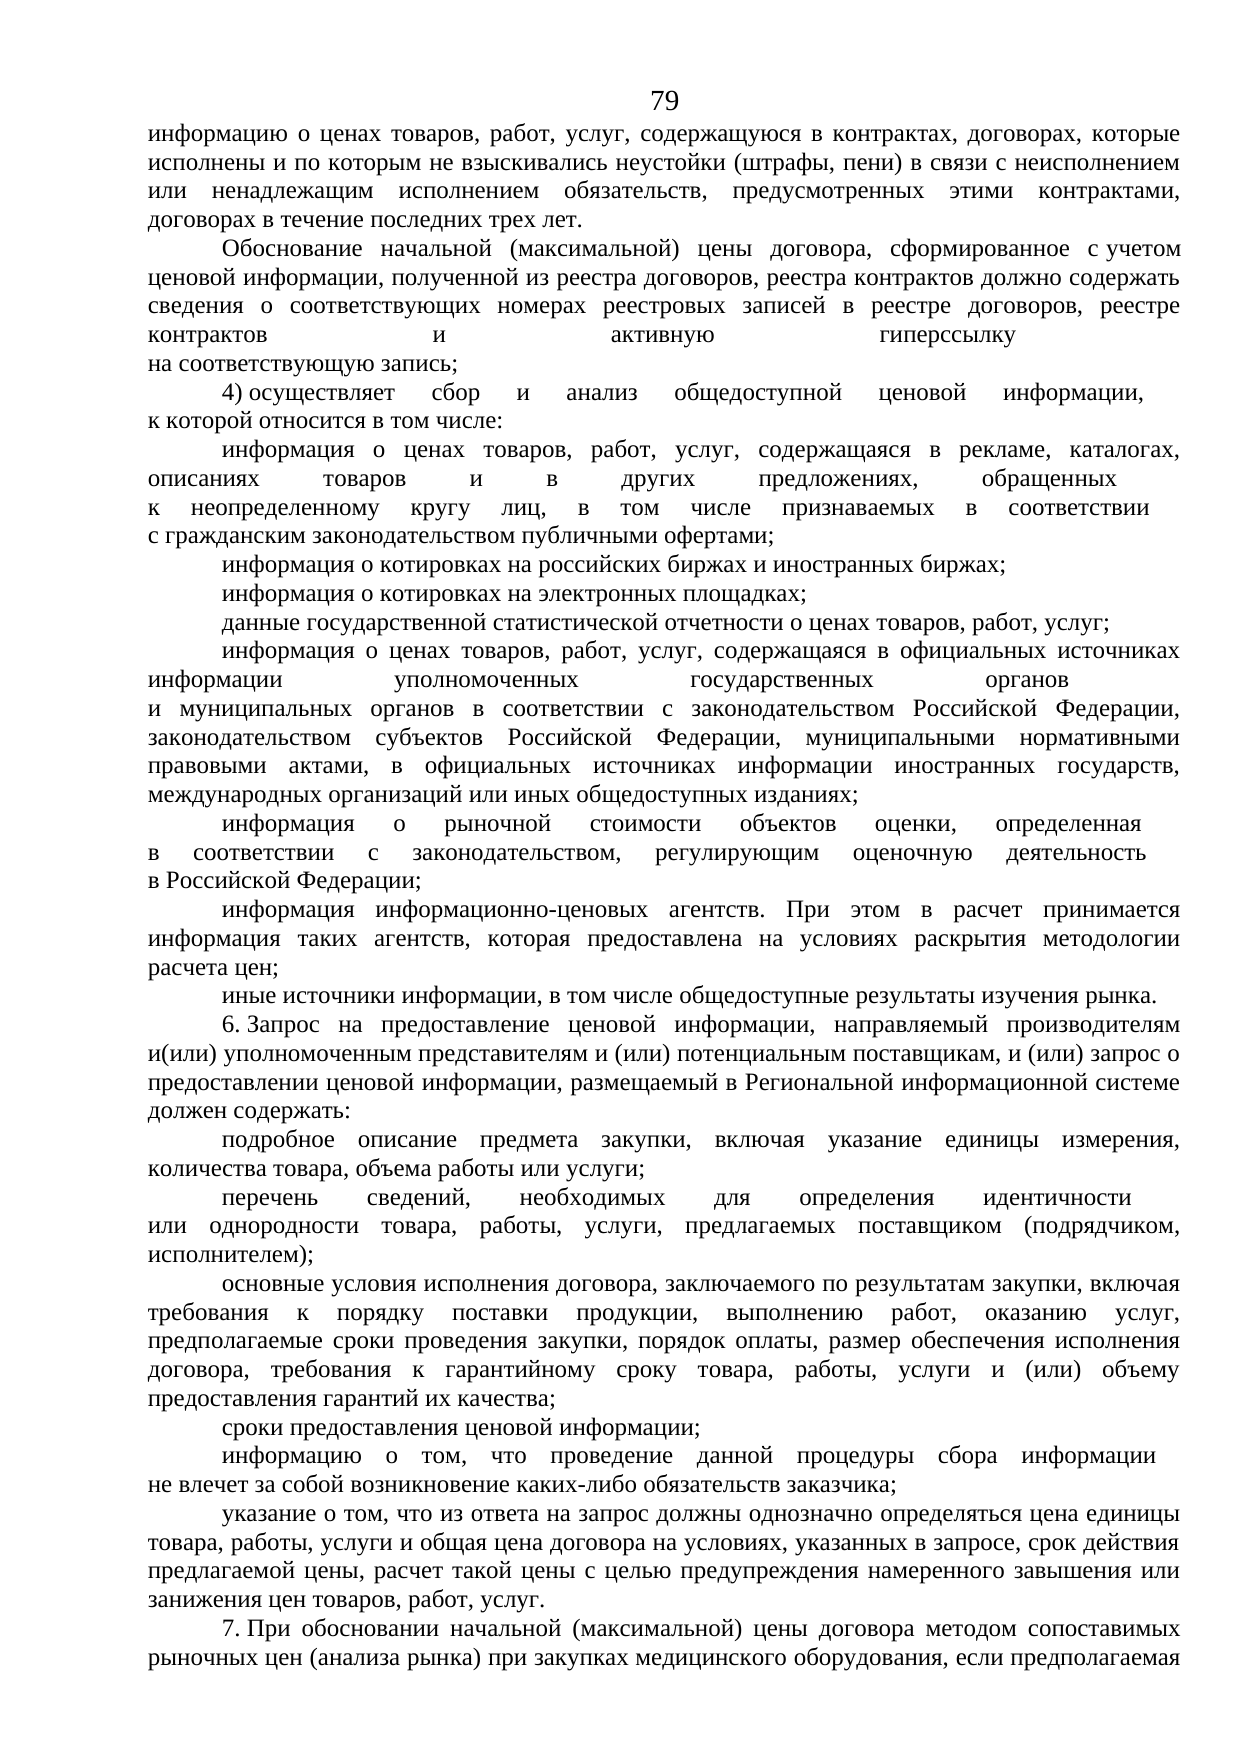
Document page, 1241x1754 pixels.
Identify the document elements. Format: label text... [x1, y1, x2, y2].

text Обоснование начальной (максимальной) цены договора, сформированное с учетом ценовой информации, полученной из реестра договоров, реестра контрактов должно содержать сведения о соответствующих номерах реестровых записей в реестре договоров, реестре контрактов и активную гиперссылку на соответствующую запись; [148, 233, 1181, 377]
text информацию о ценах товаров, работ, услуг, содержащуюся в контрактах, договорах, которые исполнены и по которым не взыскивались неустойки (штрафы, пени) в связи с неисполнением или ненадлежащим исполнением обязательств, предусмотренных этими контрактами, договорах в течение последних трех лет. [148, 118, 1181, 233]
text 6. Запрос на предоставление ценовой информации, направляемый производителям и(или) уполномоченным представителям и (или) потенциальным поставщикам, и (или) запрос о предоставлении ценовой информации, размещаемый в Региональной информационной системе должен содержать: [148, 1009, 1181, 1124]
text 7. При обосновании начальной (максимальной) цены договора методом сопоставимых рыночных цен (анализа рынка) при закупках медицинского оборудования, если предполагаемая [148, 1613, 1181, 1671]
text информация о котировках на российских биржах и иностранных биржах; [148, 549, 1181, 578]
text информация о ценах товаров, работ, услуг, содержащаяся в рекламе, каталогах, описаниях товаров и в других предложениях, обращенных к неопределенному кругу лиц, в том числе признаваемых в соответствии с гражданским законодательством публичными офертами; [148, 434, 1181, 549]
text информация о котировках на электронных площадках; [148, 578, 1181, 607]
text указание о том, что из ответа на запрос должны однозначно определяться цена единицы товара, работы, услуги и общая цена договора на условиях, указанных в запросе, срок действия предлагаемой цены, расчет такой цены с целью предупреждения намеренного завышения или занижения цен товаров, работ, услуг. [148, 1498, 1181, 1613]
text сроки предоставления ценовой информации; [148, 1412, 1181, 1441]
text информацию о том, что проведение данной процедуры сбора информации не влечет за собой возникновение каких-либо обязательств заказчика; [148, 1441, 1181, 1498]
text основные условия исполнения договора, заключаемого по результатам закупки, включая требования к порядку поставки продукции, выполнению работ, оказанию услуг, предполагаемые сроки проведения закупки, порядок оплаты, размер обеспечения исполнения договора, требования к гарантийному сроку товара, работы, услуги и (или) объему предоставления гарантий их качества; [148, 1268, 1181, 1412]
text подробное описание предмета закупки, включая указание единицы измерения, количества товара, объема работы или услуги; [148, 1124, 1181, 1182]
text 4) осуществляет сбор и анализ общедоступной ценовой информации, к которой относится в том числе: [148, 377, 1181, 434]
text данные государственной статистической отчетности о ценах товаров, работ, услуг; [148, 607, 1181, 636]
text информация информационно-ценовых агентств. При этом в расчет принимается информация таких агентств, которая предоставлена на условиях раскрытия методологии расчета цен; [148, 894, 1181, 981]
text информация о рыночной стоимости объектов оценки, определенная в соответствии с законодательством, регулирующим оценочную деятельность в Российской Федерации; [148, 808, 1181, 894]
text иные источники информации, в том числе общедоступные результаты изучения рынка. [148, 981, 1181, 1009]
text информация о ценах товаров, работ, услуг, содержащаяся в официальных источниках информации уполномоченных государственных органов и муниципальных органов в соответствии с законодательством Российской Федерации, законодательством субъектов Российской Федерации, муниципальными нормативными правовыми актами, в официальных источниках информации иностранных государств, международных организаций или иных общедоступных изданиях; [148, 636, 1181, 808]
text перечень сведений, необходимых для определения идентичности или однородности товара, работы, услуги, предлагаемых поставщиком (подрядчиком, исполнителем); [148, 1182, 1181, 1268]
